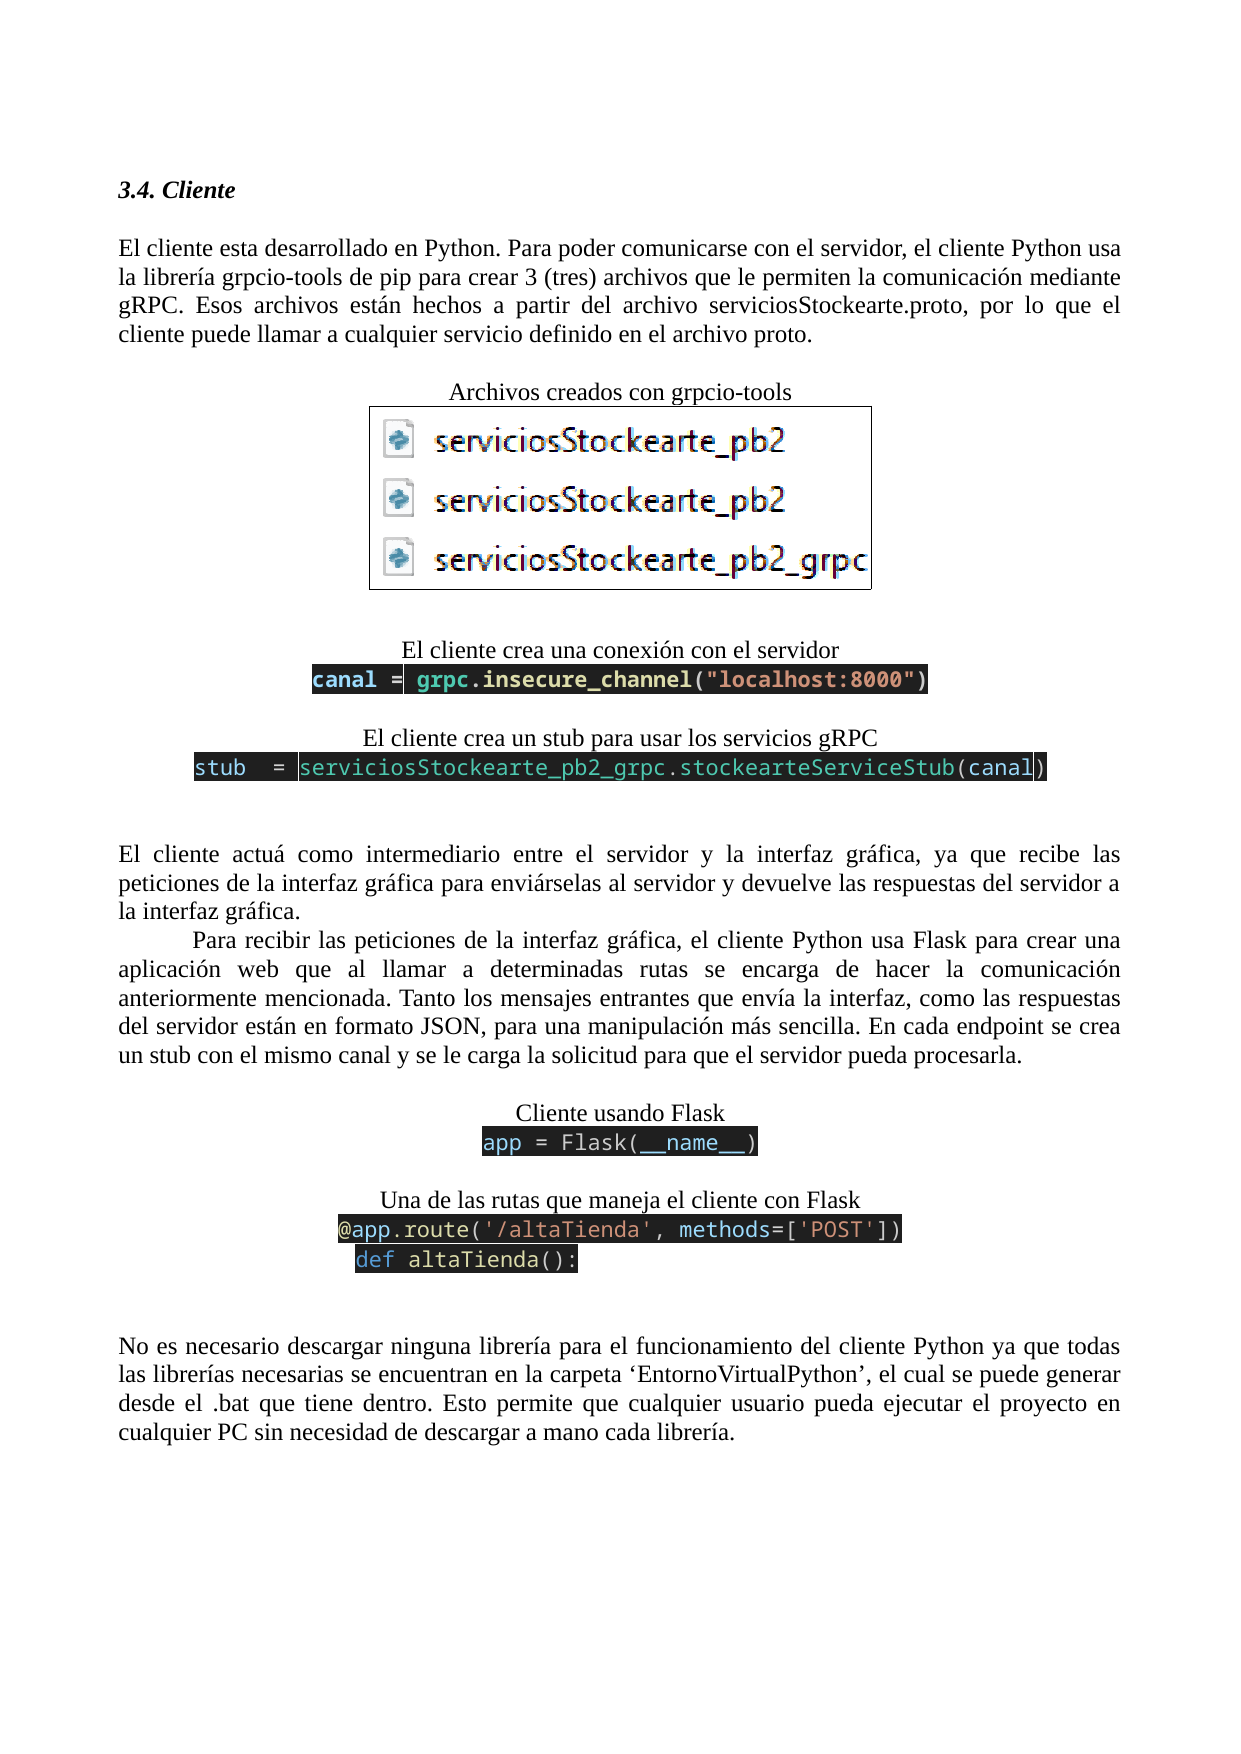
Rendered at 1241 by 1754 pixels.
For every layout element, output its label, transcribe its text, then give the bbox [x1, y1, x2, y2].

text El cliente esta desarrollado en Python. Para poder comunicarse con el servidor, el cliente Python usa la librería grpcio-tools de pip para crear 3 (tres) archivos que le permiten la comunicación mediante gRPC. Esos archivos están hechos a partir del archivo serviciosStockearte.proto, por lo que el cliente puede llamar a cualquier servicio definido en el archivo proto. [118, 233, 1122, 348]
text Archivos creados con grpcio-tools [118, 377, 1122, 406]
text Para recibir las peticiones de la interfaz gráfica, el cliente Python usa Flask para crear una aplicación web que al llamar a determinadas rutas se encarga de hacer la comunicación anteriormente mencionada. Tanto los mensajes entrantes que envía la interfaz, como las respuestas del servidor están en formato JSON, para una manipulación más sencilla. En cada endpoint se crea un stub con el mismo canal y se le carga la solicitud para que el servidor pueda procesarla. [118, 925, 1122, 1069]
text Una de las rutas que maneja el cliente con Flask [118, 1185, 1122, 1214]
text canal = grpc.insecure_channel("localhost:8000") [118, 664, 1122, 694]
text app = Flask(__name__) [118, 1126, 1122, 1156]
text @app.route('/altaTienda', methods=['POST']) [118, 1214, 1122, 1243]
picture [370, 407, 871, 589]
text stub = serviciosStockearte_pb2_grpc.stockearteServiceStub(canal) [118, 752, 1122, 781]
text def altaTienda(): [118, 1243, 1122, 1273]
text El cliente crea un stub para usar los servicios gRPC [118, 723, 1122, 752]
text Cliente usando Flask [118, 1098, 1122, 1126]
text 3.4. Cliente [118, 176, 1122, 204]
text El cliente crea una conexión con el servidor [118, 636, 1122, 664]
text El cliente actuá como intermediario entre el servidor y la interfaz gráfica, ya que recibe las peticiones de la interfaz gráfica para enviárselas al servidor y devuelve las respuestas del servidor a la interfaz gráfica. [118, 839, 1122, 925]
text No es necesario descargar ninguna librería para el funcionamiento del cliente Python ya que todas las librerías necesarias se encuentran en la carpeta ‘EntornoVirtualPython’, el cual se puede generar desde el .bat que tiene dentro. Esto permite que cualquier usuario pueda ejecutar el proyecto en cualquier PC sin necesidad de descargar a mano cada librería. [118, 1331, 1122, 1446]
